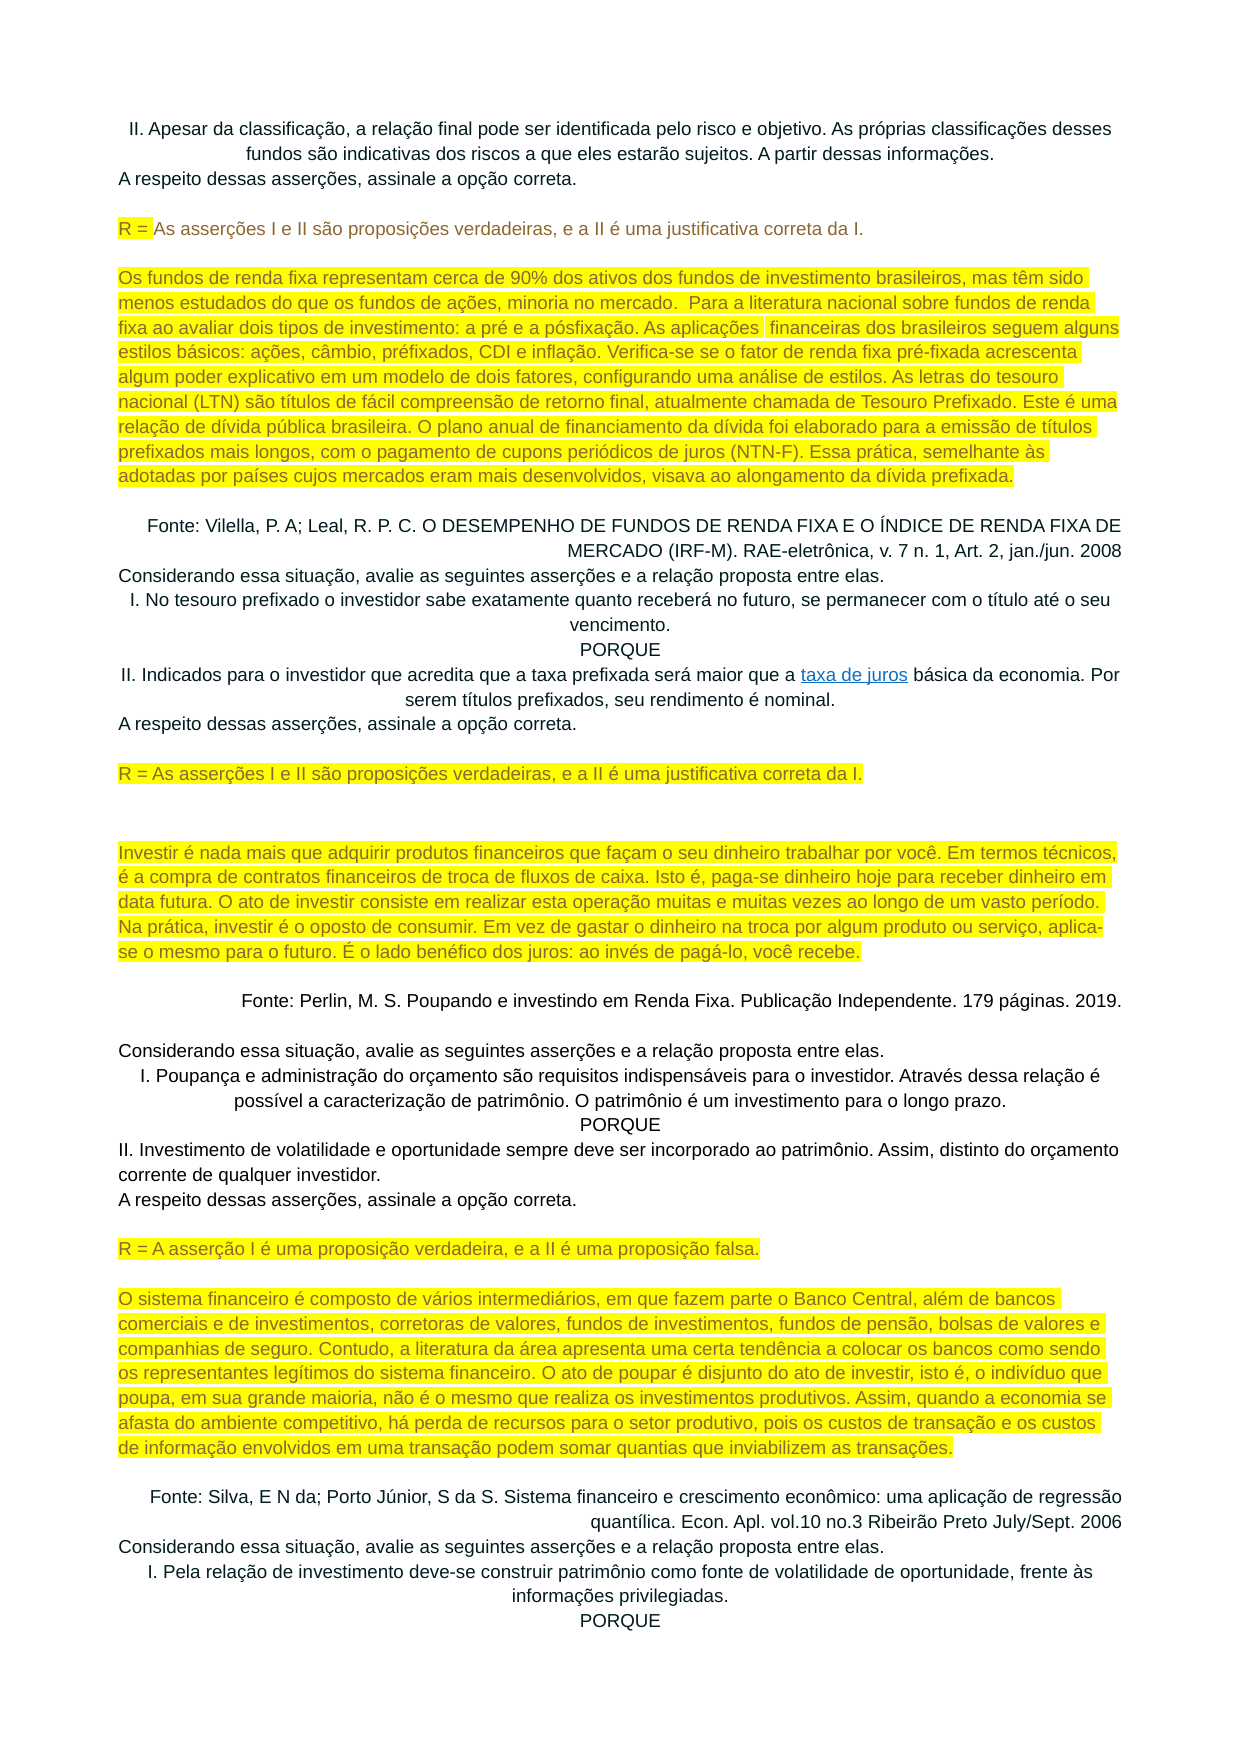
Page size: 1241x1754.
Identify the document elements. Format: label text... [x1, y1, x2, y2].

text I. Poupança e administração do orçamento são requisitos indispensáveis para o investidor. Através dessa relação é possível a caracterização de patrimônio. O patrimônio é um investimento para o longo prazo. [118, 1064, 1122, 1111]
text O sistema financeiro é composto de vários intermediários, em que fazem parte o Banco Central, além de bancos comerciais e de investimentos, corretoras de valores, fundos de investimentos, fundos de pensão, bolsas de valores e companhias de seguro. Contudo, a literatura da área apresenta uma certa tendência a colocar os bancos como sendo os representantes legítimos do sistema financeiro. O ato de poupar é disjunto do ato de investir, isto é, o indivíduo que poupa, em sua grande maioria, não é o mesmo que realiza os investimentos produtivos. Assim, quando a economia se afasta do ambiente competitivo, há perda de recursos para o setor produtivo, pois os custos de transação e os custos de informação envolvidos em uma transação podem somar quantias que inviabilizem as transações. [118, 1288, 1122, 1458]
text II. Investimento de volatilidade e oportunidade sempre deve ser incorporado ao patrimônio. Assim, distinto do orçamento corrente de qualquer investidor. [118, 1139, 1122, 1185]
text PORQUE [118, 1114, 1122, 1136]
text II. Apesar da classificação, a relação final pode ser identificada pelo risco e objetivo. As próprias classificações desses fundos são indicativas dos riscos a que eles estarão sujeitos. A partir dessas informações. [118, 118, 1122, 164]
text I. Pela relação de investimento deve-se construir patrimônio como fonte de volatilidade de oportunidade, frente às informações privilegiadas. [118, 1560, 1122, 1607]
text A respeito dessas asserções, assinale a opção correta. [118, 713, 1122, 735]
text R = A asserção I é uma proposição verdadeira, e a II é uma proposição falsa. [118, 1213, 1122, 1260]
text A respeito dessas asserções, assinale a opção correta. [118, 168, 1122, 189]
text PORQUE [118, 639, 1122, 660]
text Investir é nada mais que adquirir produtos financeiros que façam o seu dinheiro trabalhar por você. Em termos técnicos, é a compra de contratos financeiros de troca de fluxos de caixa. Isto é, paga-se dinheiro hoje para receber dinheiro em data futura. O ato de investir consiste em realizar esta operação muitas e muitas vezes ao longo de um vasto período. Na prática, investir é o oposto de consumir. Em vez de gastar o dinheiro na troca por algum produto ou serviço, aplica-se o mesmo para o futuro. É o lado benéfico dos juros: ao invés de pagá-lo, você recebe. [118, 841, 1122, 962]
text Fonte: Perlin, M. S. Poupando e investindo em Renda Fixa. Publicação Independente. 179 páginas. 2019. [118, 990, 1122, 1012]
text Considerando essa situação, avalie as seguintes asserções e a relação proposta entre elas. [118, 1040, 1122, 1061]
text II. Indicados para o investidor que acredita que a taxa prefixada será maior que a taxa de juros básica da economia. Por serem títulos prefixados, seu rendimento é nominal. [118, 663, 1122, 710]
text Considerando essa situação, avalie as seguintes asserções e a relação proposta entre elas. [118, 1536, 1122, 1557]
text R = As asserções I e II são proposições verdadeiras, e a II é uma justificativa correta da I. [118, 217, 1122, 239]
text R = As asserções I e II são proposições verdadeiras, e a II é uma justificativa correta da I. [118, 738, 1122, 784]
text PORQUE [118, 1610, 1122, 1632]
text Fonte: Silva, E N da; Porto Júnior, S da S. Sistema financeiro e crescimento econômico: uma aplicação de regressão quantílica. Econ. Apl. vol.10 no.3 Ribeirão Preto July/Sept. 2006 [118, 1486, 1122, 1532]
text A respeito dessas asserções, assinale a opção correta. [118, 1188, 1122, 1210]
text Fonte: Vilella, P. A; Leal, R. P. C. O DESEMPENHO DE FUNDOS DE RENDA FIXA E O ÍNDICE DE RENDA FIXA DE MERCADO (IRF-M). RAE-eletrônica, v. 7 n. 1, Art. 2, jan./jun. 2008 [118, 515, 1122, 561]
text Os fundos de renda fixa representam cerca de 90% dos ativos dos fundos de investimento brasileiros, mas têm sido menos estudados do que os fundos de ações, minoria no mercado. Para a literatura nacional sobre fundos de renda fixa ao avaliar dois tipos de investimento: a pré e a pósfixação. As aplicações financeiras dos brasileiros seguem alguns estilos básicos: ações, câmbio, préfixados, CDI e inflação. Verifica-se se o fator de renda fixa pré-fixada acrescenta algum poder explicativo em um modelo de dois fatores, configurando uma análise de estilos. As letras do tesouro nacional (LTN) são títulos de fácil compreensão de retorno final, atualmente chamada de Tesouro Prefixado. Este é uma relação de dívida pública brasileira. O plano anual de financiamento da dívida foi elaborado para a emissão de títulos prefixados mais longos, com o pagamento de cupons periódicos de juros (NTN-F). Essa prática, semelhante às adotadas por países cujos mercados eram mais desenvolvidos, visava ao alongamento da dívida prefixada. [118, 267, 1122, 487]
text Considerando essa situação, avalie as seguintes asserções e a relação proposta entre elas. [118, 564, 1122, 586]
text I. No tesouro prefixado o investidor sabe exatamente quanto receberá no futuro, se permanecer com o título até o seu vencimento. [118, 589, 1122, 636]
